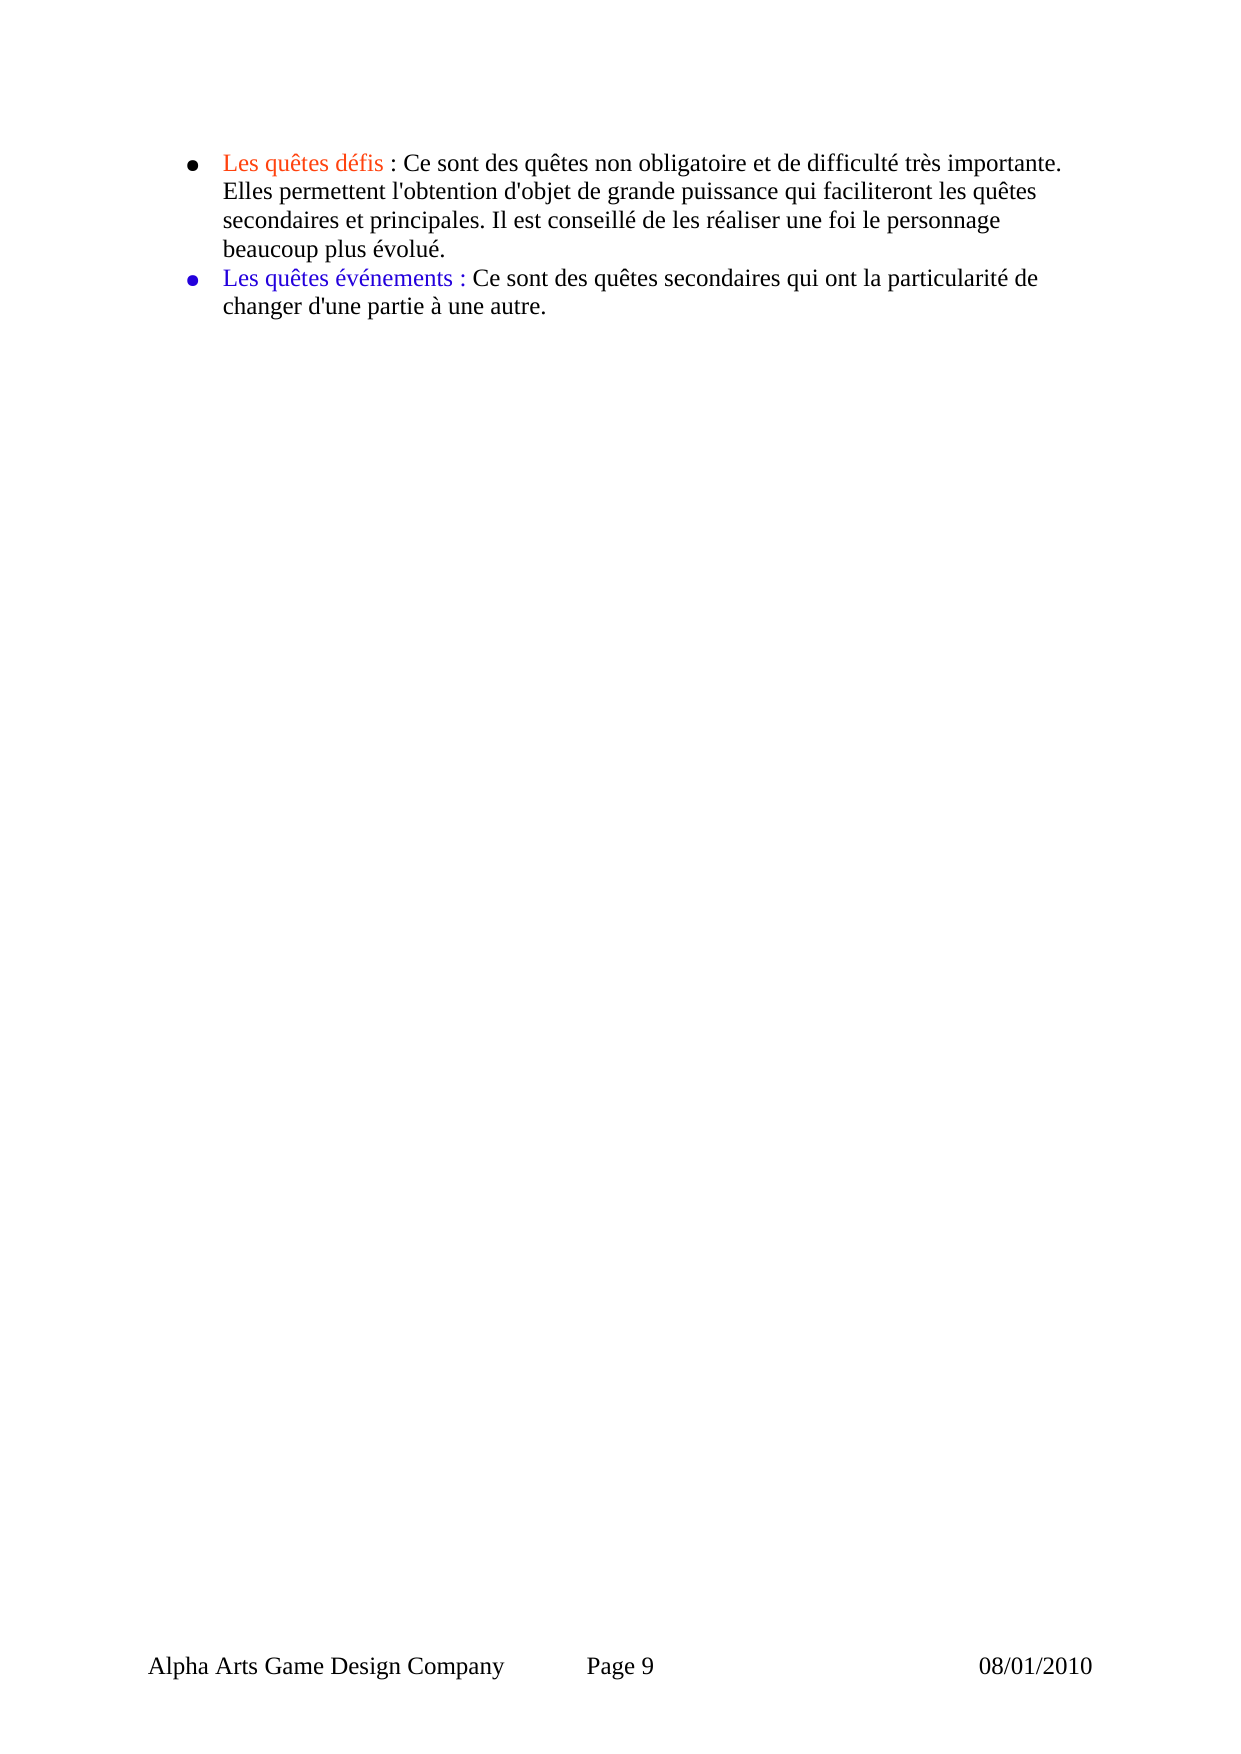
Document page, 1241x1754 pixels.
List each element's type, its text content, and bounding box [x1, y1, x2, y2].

list Les quêtes défis : Ce sont des quêtes non obligatoire et de difficulté très importante. Elles permettent l'obtention d'objet de grande puissance qui faciliteront les quêtes secondaires et principales. Il est conseillé de les réaliser une foi le personnage beaucoup plus évolué. [185, 148, 1092, 263]
list Les quêtes événements : Ce sont des quêtes secondaires qui ont la particularité de changer d'une partie à une autre. [185, 263, 1092, 320]
